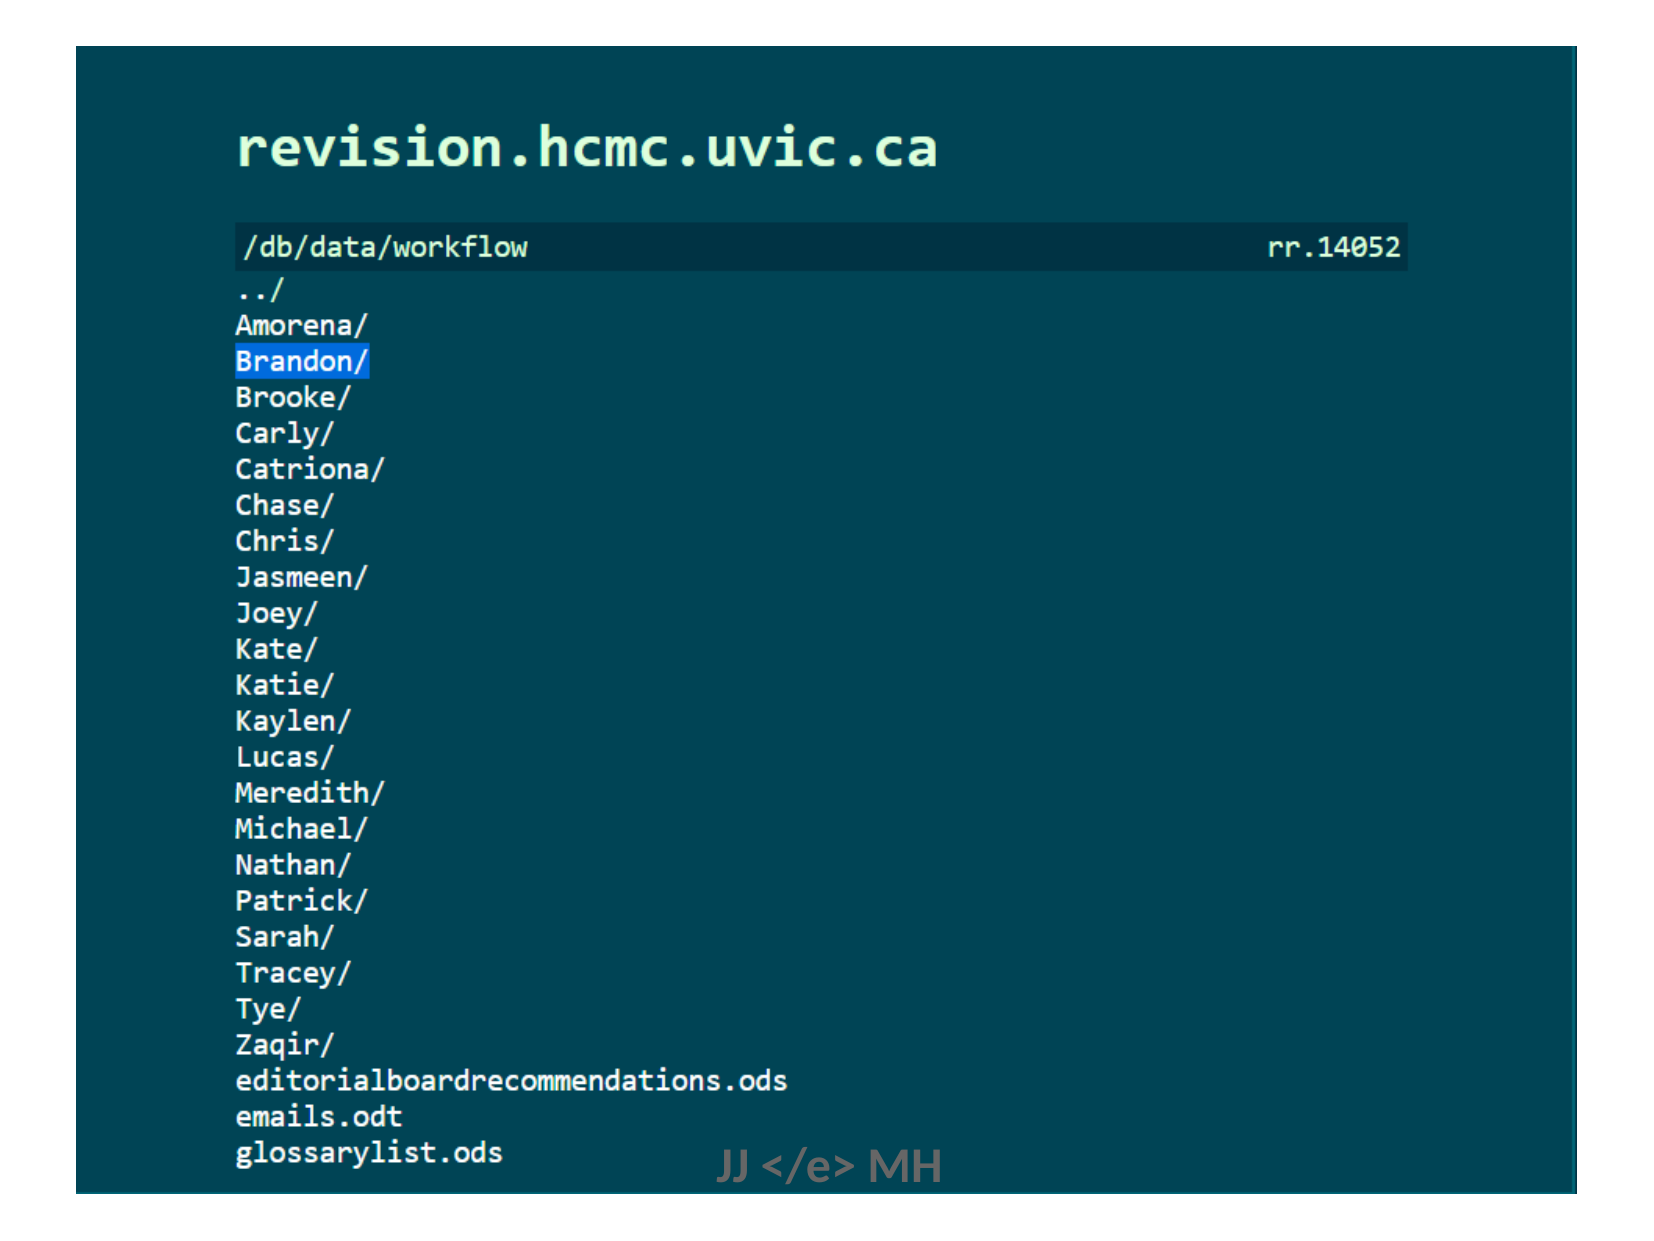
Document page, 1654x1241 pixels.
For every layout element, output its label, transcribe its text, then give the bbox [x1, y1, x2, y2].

picture [372, 1069, 385, 1090]
picture [271, 428, 285, 443]
picture [306, 385, 319, 407]
picture [303, 967, 319, 982]
picture [305, 895, 318, 910]
picture [353, 1105, 402, 1126]
picture [253, 639, 285, 659]
picture [295, 235, 308, 260]
picture [304, 925, 318, 946]
picture [303, 715, 335, 730]
picture [289, 853, 335, 874]
picture [875, 137, 902, 166]
picture [289, 817, 318, 838]
picture [322, 823, 335, 838]
picture [387, 1069, 419, 1090]
picture [322, 493, 334, 518]
picture [253, 891, 285, 910]
picture [590, 1069, 620, 1090]
picture [783, 124, 795, 133]
picture [288, 1111, 302, 1126]
picture [372, 457, 385, 482]
picture [289, 931, 301, 946]
picture [322, 1111, 335, 1126]
picture [472, 1075, 502, 1090]
picture [454, 1141, 485, 1162]
picture [236, 315, 285, 335]
picture [236, 819, 268, 838]
picture [256, 967, 269, 982]
picture [422, 1142, 435, 1162]
picture [338, 1075, 352, 1090]
picture [355, 313, 368, 338]
picture [1271, 241, 1300, 257]
picture [321, 1147, 335, 1162]
picture [372, 1141, 385, 1162]
picture [253, 715, 268, 730]
picture [237, 963, 252, 982]
picture [356, 889, 368, 913]
picture [289, 751, 301, 766]
picture [362, 241, 376, 257]
picture [338, 817, 352, 838]
picture [256, 392, 302, 407]
picture [236, 495, 251, 515]
picture [289, 895, 302, 910]
picture [237, 639, 251, 659]
picture [286, 607, 302, 629]
picture [405, 1147, 418, 1162]
picture [236, 855, 285, 874]
picture [394, 235, 460, 257]
picture [286, 1070, 302, 1090]
picture [372, 781, 385, 806]
picture [305, 637, 318, 662]
picture [253, 572, 268, 587]
picture [236, 927, 268, 946]
picture [311, 235, 341, 257]
picture [322, 529, 334, 554]
picture [270, 823, 283, 838]
picture [339, 464, 368, 479]
picture [288, 500, 319, 515]
picture [236, 1069, 268, 1090]
picture [271, 787, 285, 802]
picture [305, 1105, 318, 1126]
picture [253, 428, 268, 443]
picture [271, 931, 285, 946]
picture [236, 531, 251, 551]
picture [495, 241, 527, 257]
picture [305, 751, 318, 766]
picture [288, 1039, 302, 1054]
picture [774, 1075, 787, 1090]
picture [473, 137, 501, 166]
picture [322, 392, 335, 407]
picture [415, 124, 426, 133]
picture [388, 1147, 402, 1162]
picture [288, 997, 301, 1021]
picture [237, 603, 249, 623]
picture [236, 1111, 285, 1126]
picture [320, 895, 333, 910]
picture [271, 967, 285, 982]
picture [287, 643, 302, 659]
picture [261, 235, 274, 257]
picture [305, 464, 318, 479]
picture [253, 1003, 269, 1025]
picture [270, 1147, 285, 1162]
picture [406, 137, 434, 166]
picture [1333, 237, 1383, 257]
picture [271, 1003, 285, 1018]
picture [322, 572, 335, 587]
picture [254, 493, 268, 515]
picture [288, 1147, 301, 1162]
picture [303, 1075, 319, 1090]
picture [303, 679, 319, 695]
picture [305, 536, 318, 551]
picture [322, 1075, 335, 1090]
picture [271, 500, 285, 515]
picture [462, 235, 477, 257]
picture [237, 891, 252, 910]
picture [775, 137, 803, 166]
picture [339, 1147, 369, 1168]
picture [240, 137, 268, 166]
picture [289, 464, 302, 479]
picture [322, 1033, 334, 1057]
picture [237, 387, 252, 407]
picture [490, 1147, 502, 1162]
picture [339, 137, 366, 166]
picture [1092, 46, 1574, 1194]
text_box JJ </e> MH [567, 1132, 1092, 1219]
picture [641, 137, 666, 166]
picture [338, 709, 351, 734]
picture [849, 155, 862, 166]
picture [304, 137, 336, 166]
picture [239, 747, 251, 766]
picture [278, 235, 293, 257]
picture [348, 124, 358, 133]
picture [287, 421, 302, 443]
picture [236, 343, 369, 378]
picture [808, 137, 835, 166]
picture [254, 751, 283, 766]
picture [269, 715, 285, 737]
picture [254, 607, 285, 623]
picture [287, 781, 335, 802]
picture [673, 1075, 704, 1090]
picture [287, 709, 302, 730]
picture [740, 137, 771, 166]
picture [355, 565, 368, 590]
picture [336, 781, 368, 802]
picture [574, 137, 601, 166]
picture [237, 998, 252, 1018]
picture [522, 1075, 587, 1090]
picture [271, 137, 301, 166]
picture [322, 673, 334, 698]
picture [337, 889, 352, 910]
picture [708, 137, 735, 166]
picture [245, 235, 257, 260]
picture [253, 675, 302, 695]
picture [638, 1070, 670, 1090]
picture [287, 536, 302, 551]
picture [438, 137, 469, 166]
picture [253, 459, 285, 479]
picture [320, 464, 335, 479]
picture [253, 1039, 285, 1060]
picture [322, 745, 334, 770]
picture [236, 1034, 252, 1054]
picture [305, 1147, 318, 1162]
picture [379, 235, 391, 260]
picture [478, 235, 493, 257]
picture [505, 1075, 518, 1090]
picture [319, 967, 335, 989]
picture [356, 817, 368, 842]
picture [236, 423, 251, 443]
picture [288, 967, 301, 982]
picture [354, 1075, 368, 1090]
picture [254, 529, 268, 551]
picture [344, 237, 358, 257]
picture [374, 137, 399, 166]
picture [605, 137, 637, 166]
picture [322, 421, 334, 446]
picture [540, 124, 568, 166]
picture [338, 853, 351, 877]
picture [237, 711, 251, 730]
picture [272, 277, 283, 302]
picture [1319, 237, 1334, 257]
picture [322, 925, 335, 949]
picture [339, 320, 351, 335]
picture [740, 1069, 770, 1090]
picture [514, 155, 527, 166]
picture [623, 1075, 637, 1090]
picture [440, 1069, 469, 1090]
picture [271, 536, 285, 551]
picture [236, 1141, 268, 1168]
picture [422, 1075, 435, 1090]
picture [304, 428, 319, 449]
picture [909, 137, 935, 166]
picture [305, 1039, 319, 1054]
picture [237, 567, 249, 587]
picture [289, 320, 335, 335]
picture [236, 459, 251, 479]
picture [339, 572, 352, 587]
picture [707, 1075, 720, 1090]
picture [237, 675, 251, 695]
picture [236, 783, 268, 802]
picture [271, 572, 319, 587]
picture [683, 155, 695, 166]
picture [305, 601, 318, 626]
picture [271, 1075, 285, 1090]
picture [338, 385, 351, 410]
picture [1386, 237, 1400, 257]
picture [338, 961, 351, 985]
